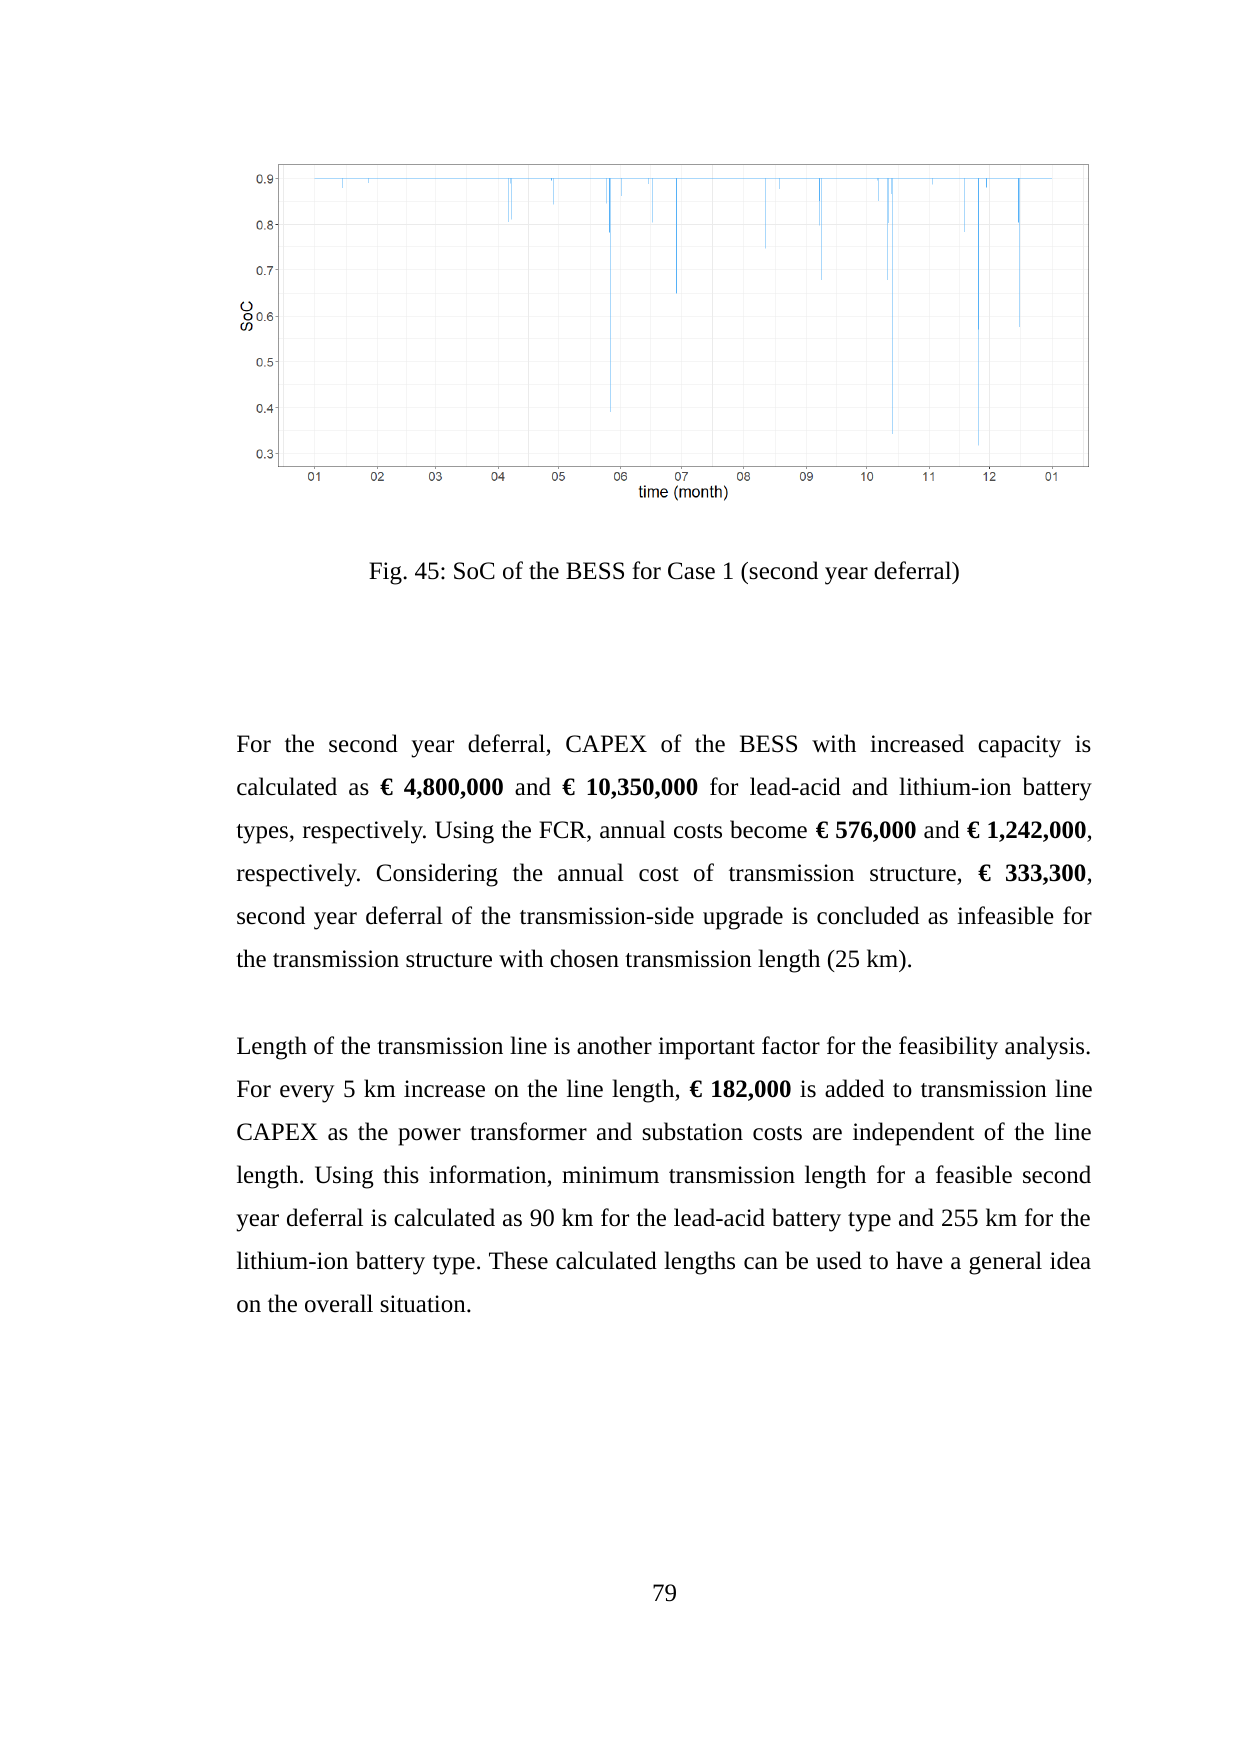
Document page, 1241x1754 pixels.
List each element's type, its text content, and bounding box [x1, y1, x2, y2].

text Fig. 45: SoC of the BESS for Case 1 (second year deferral) [236, 556, 1093, 585]
text Length of the transmission line is another important factor for the feasibility analysis. For every 5 km increase on the line length, € 182,000 is added to transmission line CAPEX as the power transformer and substation costs are independent of the line length. Using this information, minimum transmission length for a feasible second year deferral is calculated as 90 km for the lead-acid battery type and 255 km for the lithium-ion battery type. These calculated lengths can be used to have a general idea on the overall situation. [236, 1031, 1093, 1318]
picture [236, 160, 1093, 503]
text For the second year deferral, CAPEX of the BESS with increased capacity is calculated as € 4,800,000 and € 10,350,000 for lead-acid and lithium-ion battery types, respectively. Using the FCR, annual costs become € 576,000 and € 1,242,000, respectively. Considering the annual cost of transmission structure, € 333,300, second year deferral of the transmission-side upgrade is concluded as infeasible for the transmission structure with chosen transmission length (25 km). [236, 729, 1093, 973]
